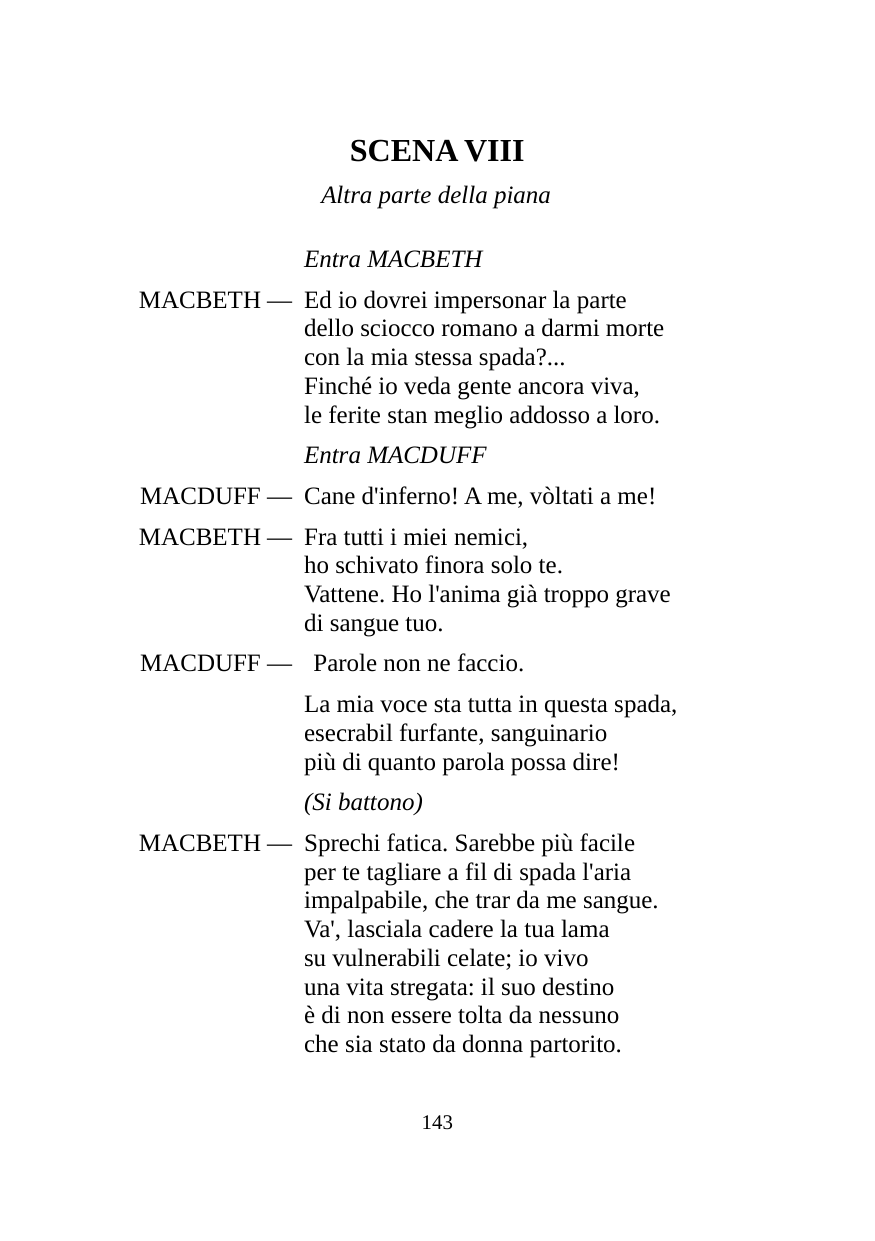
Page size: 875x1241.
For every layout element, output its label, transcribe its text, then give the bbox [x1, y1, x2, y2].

table_cell MACDUFF — [106, 475, 298, 516]
table_header [106, 238, 298, 279]
table_cell MACBETH — [106, 279, 298, 475]
table_cell Parole non ne faccio. [307, 643, 768, 683]
text Altra parte della piana [106, 181, 768, 209]
table_cell MACDUFF — [106, 643, 298, 822]
table_cell La mia voce sta tutta in questa spada, esecrabil furfante, sanguinario più di quanto parola possa dire! [298, 683, 768, 781]
table_cell MACBETH — [106, 516, 298, 642]
table_cell Cane d'inferno! A me, vòltati a me! [298, 475, 768, 516]
table_cell Ed io dovrei impersonar la parte dello sciocco romano a darmi morte con la mia stessa spada?... Finché io veda gente ancora viva, le ferite stan meglio addosso a loro. [298, 279, 768, 434]
table_header Entra MACBETH [298, 238, 768, 279]
table_cell [298, 643, 307, 683]
table_cell Entra MACDUFF [298, 434, 768, 475]
table_cell (Si battono) [298, 781, 768, 822]
table_cell MACBETH — [106, 822, 298, 1064]
table_cell Sprechi fatica. Sarebbe più facile per te tagliare a fil di spada l'aria impalpabile, che trar da me sangue. Va', lasciala cadere la tua lama su vulnerabili celate; io vivo una vita stregata: il suo destino è di non essere tolta da nessuno che sia stato da donna partorito. [298, 822, 768, 1064]
subtitle SCENA VIII [106, 131, 768, 168]
table_cell Fra tutti i miei nemici, ho schivato finora solo te. Vattene. Ho l'anima già troppo grave di sangue tuo. [298, 516, 768, 642]
